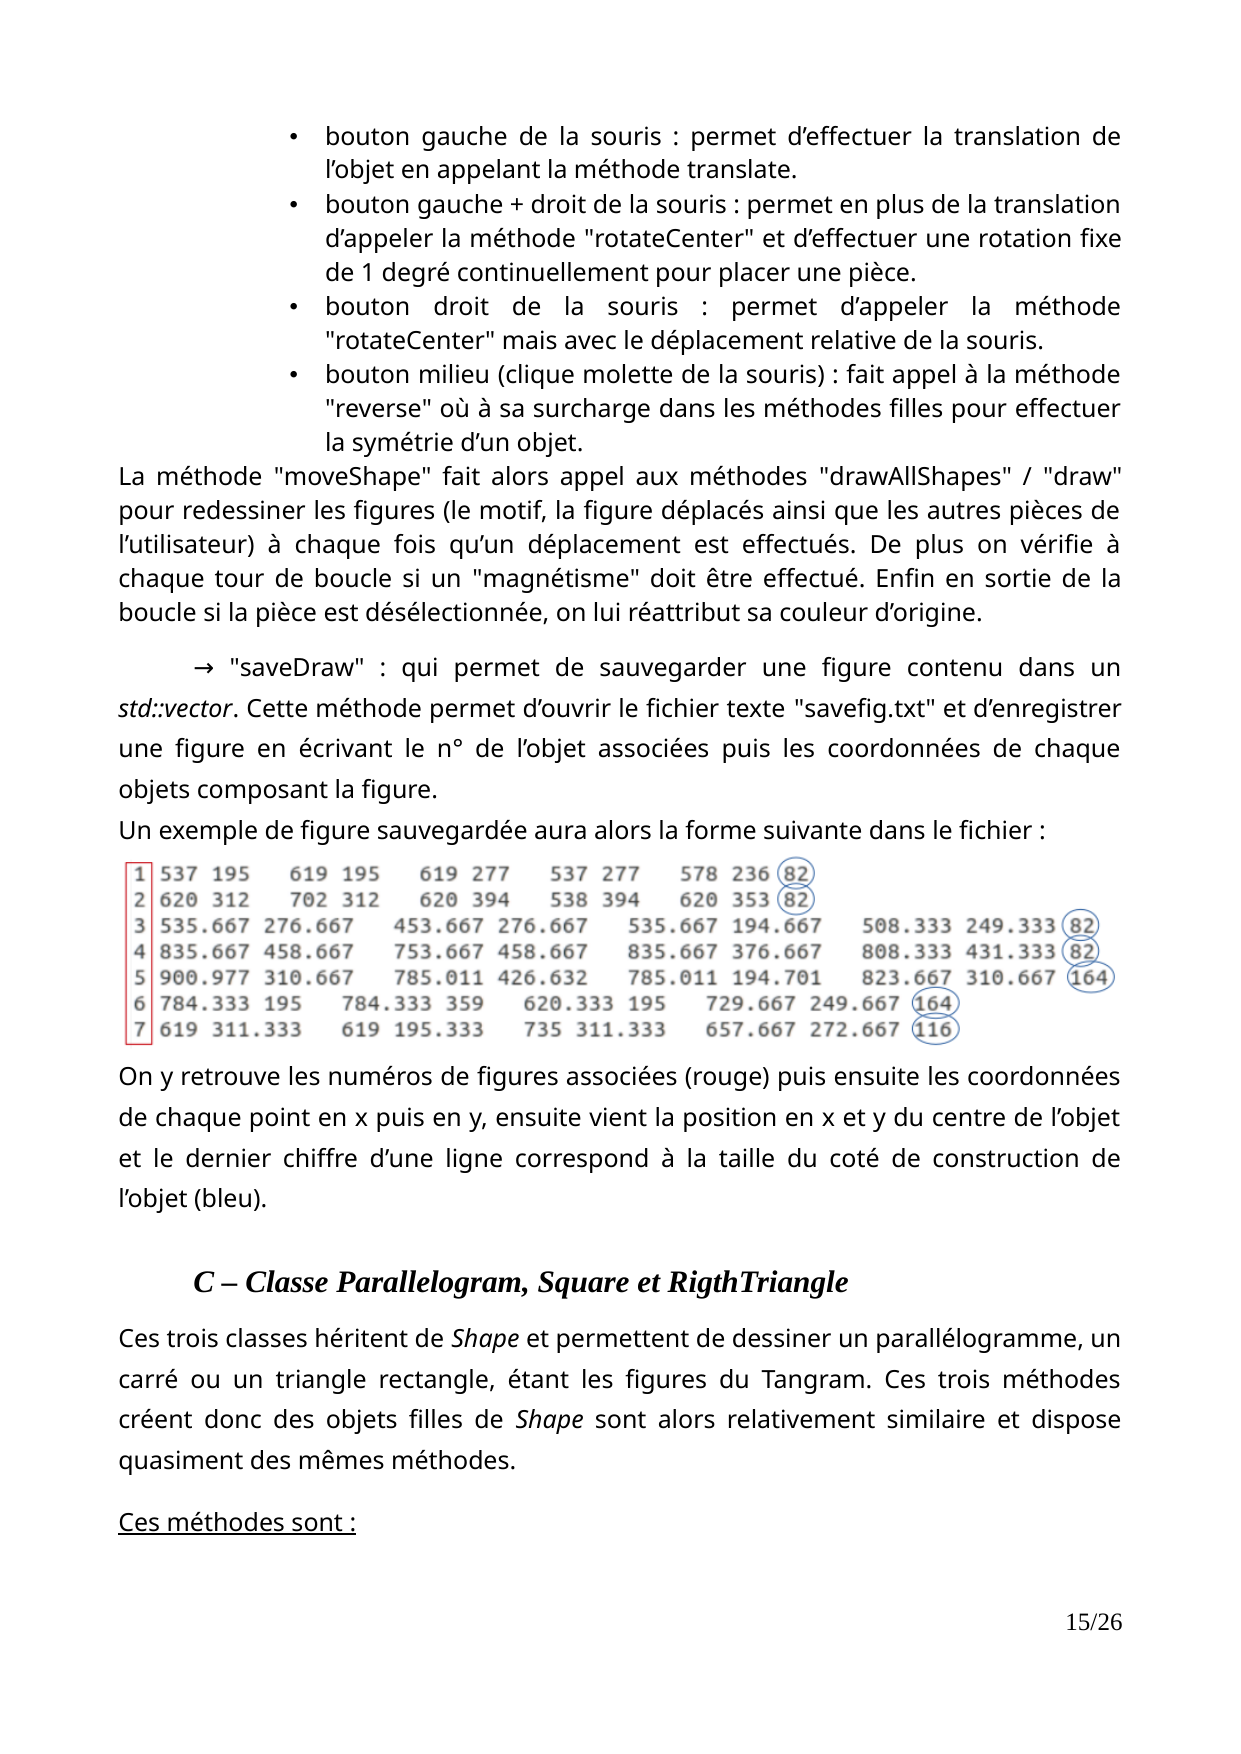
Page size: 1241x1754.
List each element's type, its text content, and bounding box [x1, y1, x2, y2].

text La méthode "moveShape" fait alors appel aux méthodes "drawAllShapes" / "draw" pour redessiner les figures (le motif, la figure déplacés ainsi que les autres pièces de l’utilisateur) à chaque fois qu’un déplacement est effectués. De plus on vérifie à chaque tour de boucle si un "magnétisme" doit être effectué. Enfin en sortie de la boucle si la pièce est désélectionnée, on lui réattribut sa couleur d’origine. [118, 459, 1122, 629]
text On y retrouve les numéros de figures associées (rouge) puis ensuite les coordonnées de chaque point en x puis en y, ensuite vient la position en x et y du centre de l’objet et le dernier chiffre d’une ligne correspond à la taille du coté de construction de l’objet (bleu). [118, 1052, 1122, 1215]
text C – Classe Parallelogram, Square et RigthTriangle [118, 1263, 1122, 1299]
list bouton gauche + droit de la souris : permet en plus de la translation d’appeler la méthode "rotateCenter" et d’effectuer une rotation fixe de 1 degré continuellement pour placer une pièce. [289, 186, 1122, 288]
list bouton droit de la souris : permet d’appeler la méthode "rotateCenter" mais avec le déplacement relative de la souris. [289, 288, 1122, 357]
picture [118, 853, 1123, 1052]
text Un exemple de figure sauvegardée aura alors la forme suivante dans le fichier : [118, 813, 1122, 847]
text Ces méthodes sont : [118, 1504, 1122, 1538]
list bouton gauche de la souris : permet d’effectuer la translation de l’objet en appelant la méthode translate. [289, 118, 1122, 186]
text Ces trois classes héritent de Shape et permettent de dessiner un parallélogramme, un carré ou un triangle rectangle, étant les figures du Tangram. Ces trois méthodes créent donc des objets filles de Shape sont alors relativement similaire et dispose quasiment des mêmes méthodes. [118, 1321, 1122, 1477]
text → "saveDraw" : qui permet de sauvegarder une figure contenu dans un std::vector. Cette méthode permet d’ouvrir le fichier texte "savefig.txt" et d’enregistrer une figure en écrivant le n° de l’objet associées puis les coordonnées de chaque objets composant la figure. [118, 649, 1122, 806]
list bouton milieu (clique molette de la souris) : fait appel à la méthode "reverse" où à sa surcharge dans les méthodes filles pour effectuer la symétrie d’un objet. [289, 357, 1122, 459]
